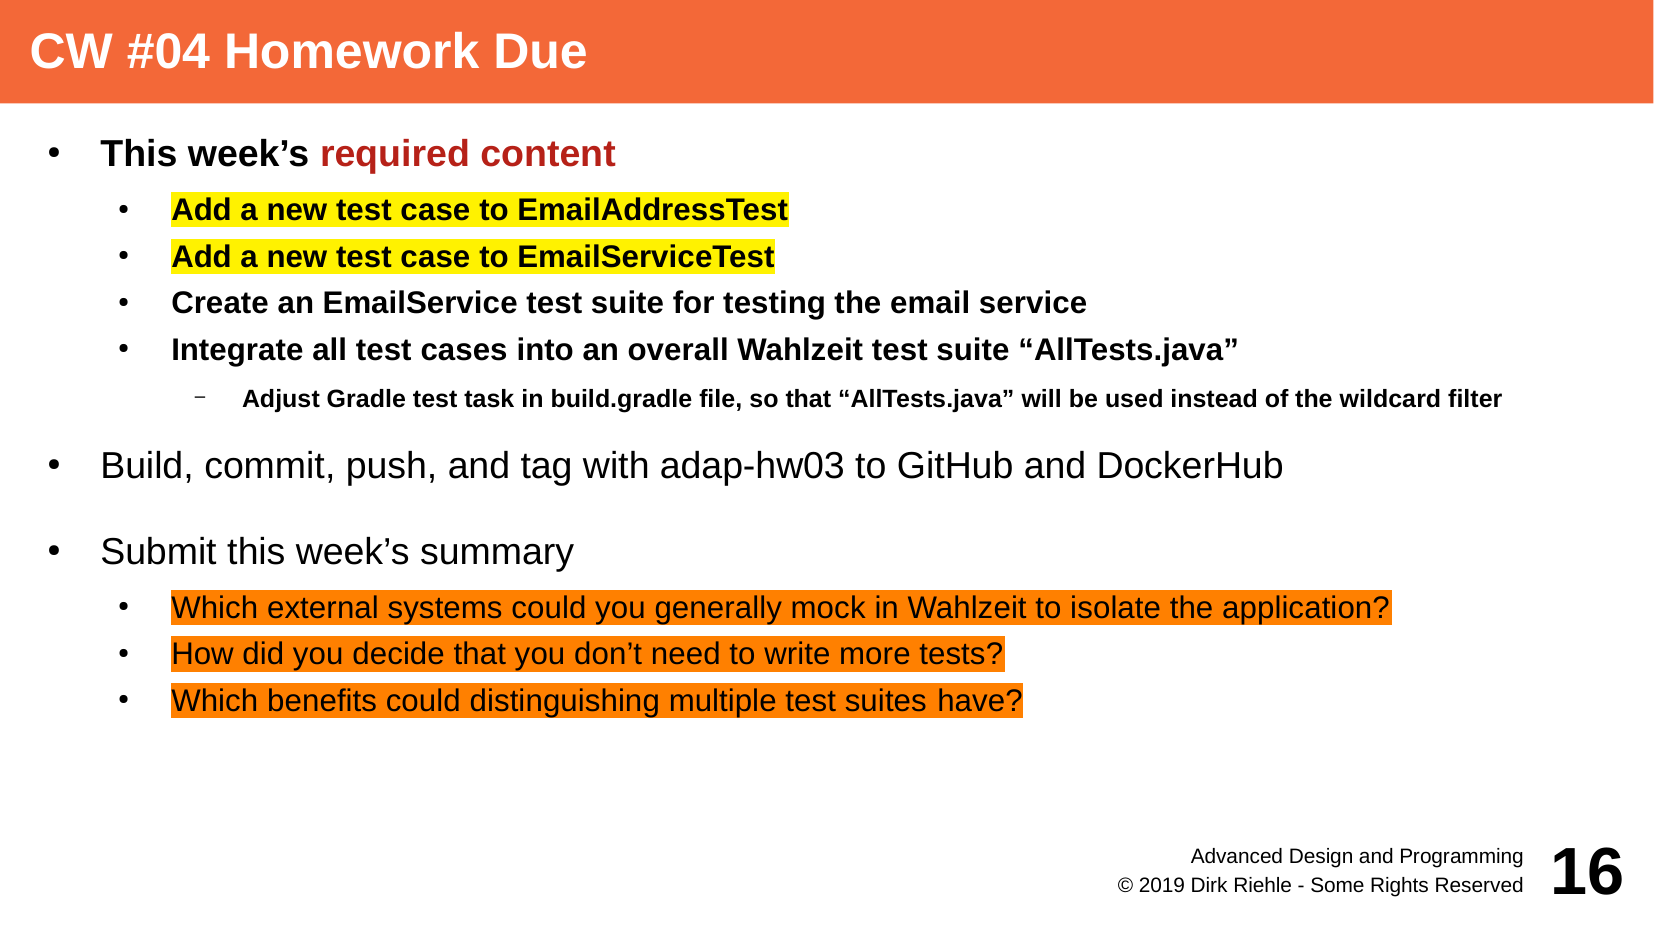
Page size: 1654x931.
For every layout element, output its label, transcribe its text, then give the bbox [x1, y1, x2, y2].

title CW #04 Homework Due [0, 0, 1654, 104]
list This week’s required content Add a new test case to EmailAddressTest Add a new test case to EmailServiceTest Create an EmailService test suite for testing the email service Integrate all test cases into an overall Wahlzeit test suite “AllTests.java” Adjust Gradle test task in build.gradle file, so that “AllTests.java” will be used instead of the wildcard filter Build, commit, push, and tag with adap-hw03 to GitHub and DockerHub Submit this week’s summary Which external systems could you generally mock in Wahlzeit to isolate the application? How did you decide that you don’t need to write more tests? Which benefits could distinguishing multiple test suites have? [29, 132, 1625, 813]
